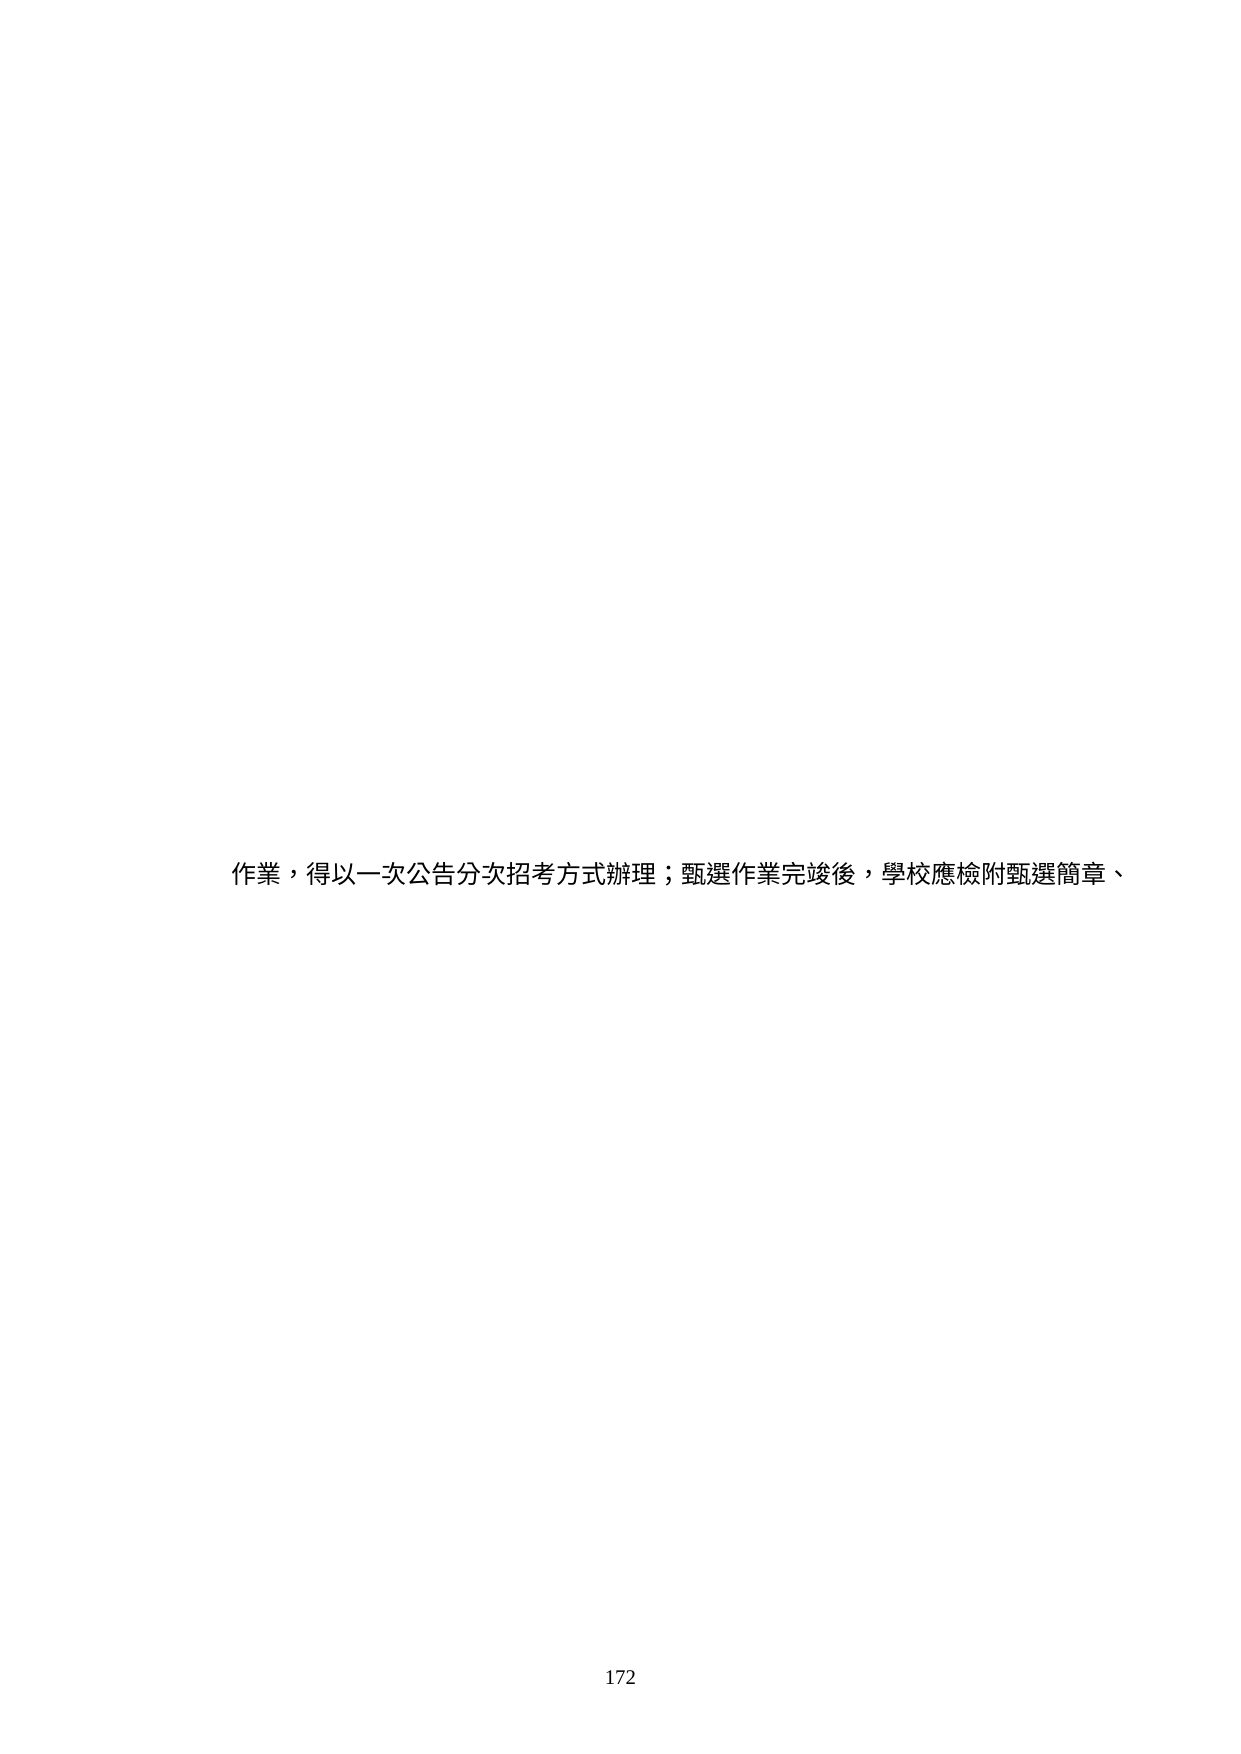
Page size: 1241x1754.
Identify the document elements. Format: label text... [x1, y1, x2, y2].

text 作業，得以一次公告分次招考方式辦理；甄選作業完竣後，學校應檢附甄選簡章、 [231, 831, 1134, 893]
